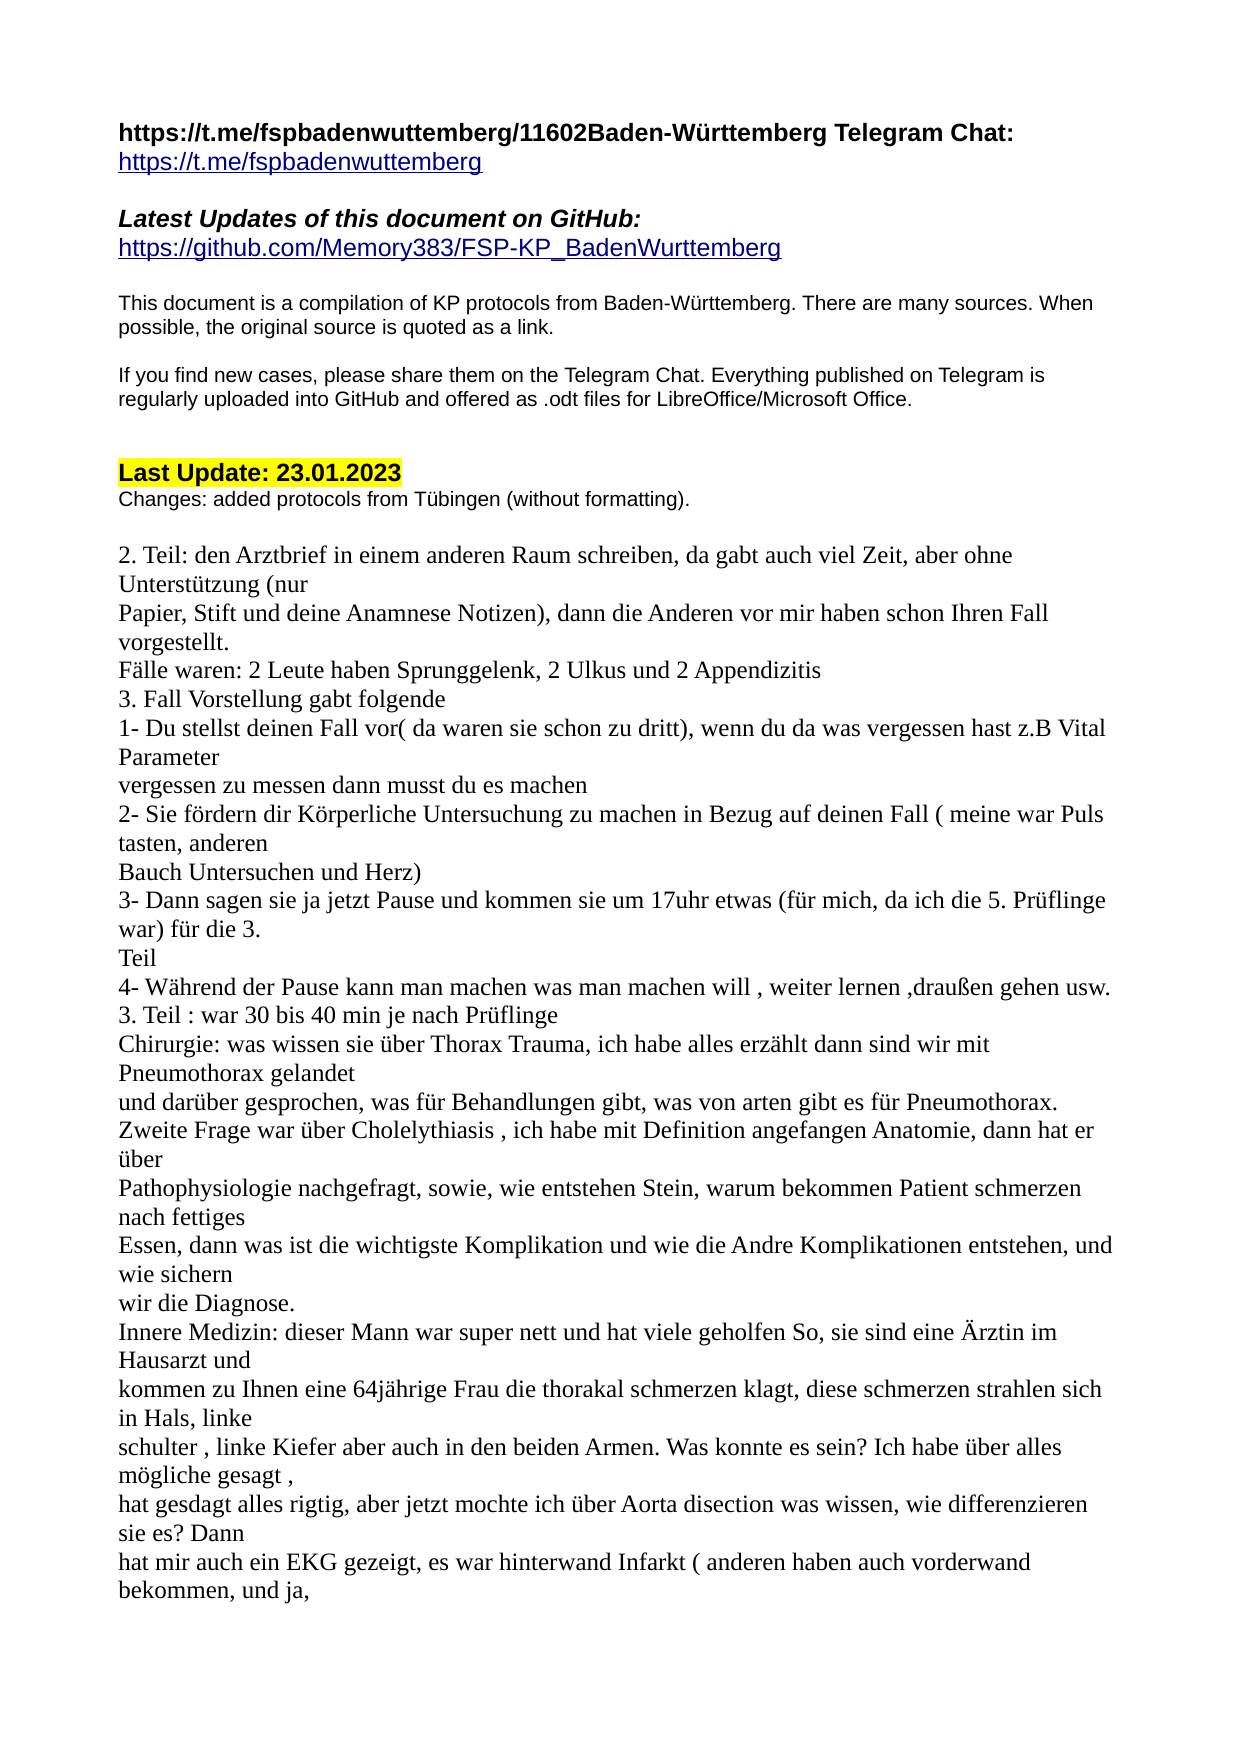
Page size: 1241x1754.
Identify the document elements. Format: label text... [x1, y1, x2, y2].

text Teil [118, 943, 1122, 972]
text Innere Medizin: dieser Mann war super nett und hat viele geholfen So, sie sind eine Ärztin im Hausarzt und [118, 1317, 1122, 1374]
text 3. Fall Vorstellung gabt folgende [118, 684, 1122, 713]
text 3. Teil : war 30 bis 40 min je nach Prüflinge [118, 1001, 1122, 1029]
text Fälle waren: 2 Leute haben Sprunggelenk, 2 Ulkus und 2 Appendizitis [118, 656, 1122, 684]
text 3- Dann sagen sie ja jetzt Pause und kommen sie um 17uhr etwas (für mich, da ich die 5. Prüflinge war) für die 3. [118, 886, 1122, 943]
text 1- Du stellst deinen Fall vor( da waren sie schon zu dritt), wenn du da was vergessen hast z.B Vital Parameter [118, 713, 1122, 771]
text Zweite Frage war über Cholelythiasis , ich habe mit Definition angefangen Anatomie, dann hat er über [118, 1116, 1122, 1173]
text vergessen zu messen dann musst du es machen [118, 771, 1122, 799]
text Papier, Stift und deine Anamnese Notizen), dann die Anderen vor mir haben schon Ihren Fall vorgestellt. [118, 598, 1122, 656]
text wir die Diagnose. [118, 1288, 1122, 1317]
text 2- Sie fördern dir Körperliche Untersuchung zu machen in Bezug auf deinen Fall ( meine war Puls tasten, anderen [118, 799, 1122, 857]
text 4- Während der Pause kann man machen was man machen will , weiter lernen ,draußen gehen usw. [118, 972, 1122, 1001]
text und darüber gesprochen, was für Behandlungen gibt, was von arten gibt es für Pneumothorax. [118, 1087, 1122, 1116]
text Chirurgie: was wissen sie über Thorax Trauma, ich habe alles erzählt dann sind wir mit Pneumothorax gelandet [118, 1029, 1122, 1087]
text schulter , linke Kiefer aber auch in den beiden Armen. Was konnte es sein? Ich habe über alles mögliche gesagt , [118, 1432, 1122, 1489]
text hat gesdagt alles rigtig, aber jetzt mochte ich über Aorta disection was wissen, wie differenzieren sie es? Dann [118, 1489, 1122, 1547]
text 2. Teil: den Arztbrief in einem anderen Raum schreiben, da gabt auch viel Zeit, aber ohne Unterstützung (nur [118, 541, 1122, 598]
text kommen zu Ihnen eine 64jährige Frau die thorakal schmerzen klagt, diese schmerzen strahlen sich in Hals, linke [118, 1374, 1122, 1432]
text Bauch Untersuchen und Herz) [118, 857, 1122, 886]
text Essen, dann was ist die wichtigste Komplikation und wie die Andre Komplikationen entstehen, und wie sichern [118, 1231, 1122, 1288]
text Pathophysiologie nachgefragt, sowie, wie entstehen Stein, warum bekommen Patient schmerzen nach fettiges [118, 1173, 1122, 1231]
text hat mir auch ein EKG gezeigt, es war hinterwand Infarkt ( anderen haben auch vorderwand bekommen, und ja, [118, 1547, 1122, 1604]
